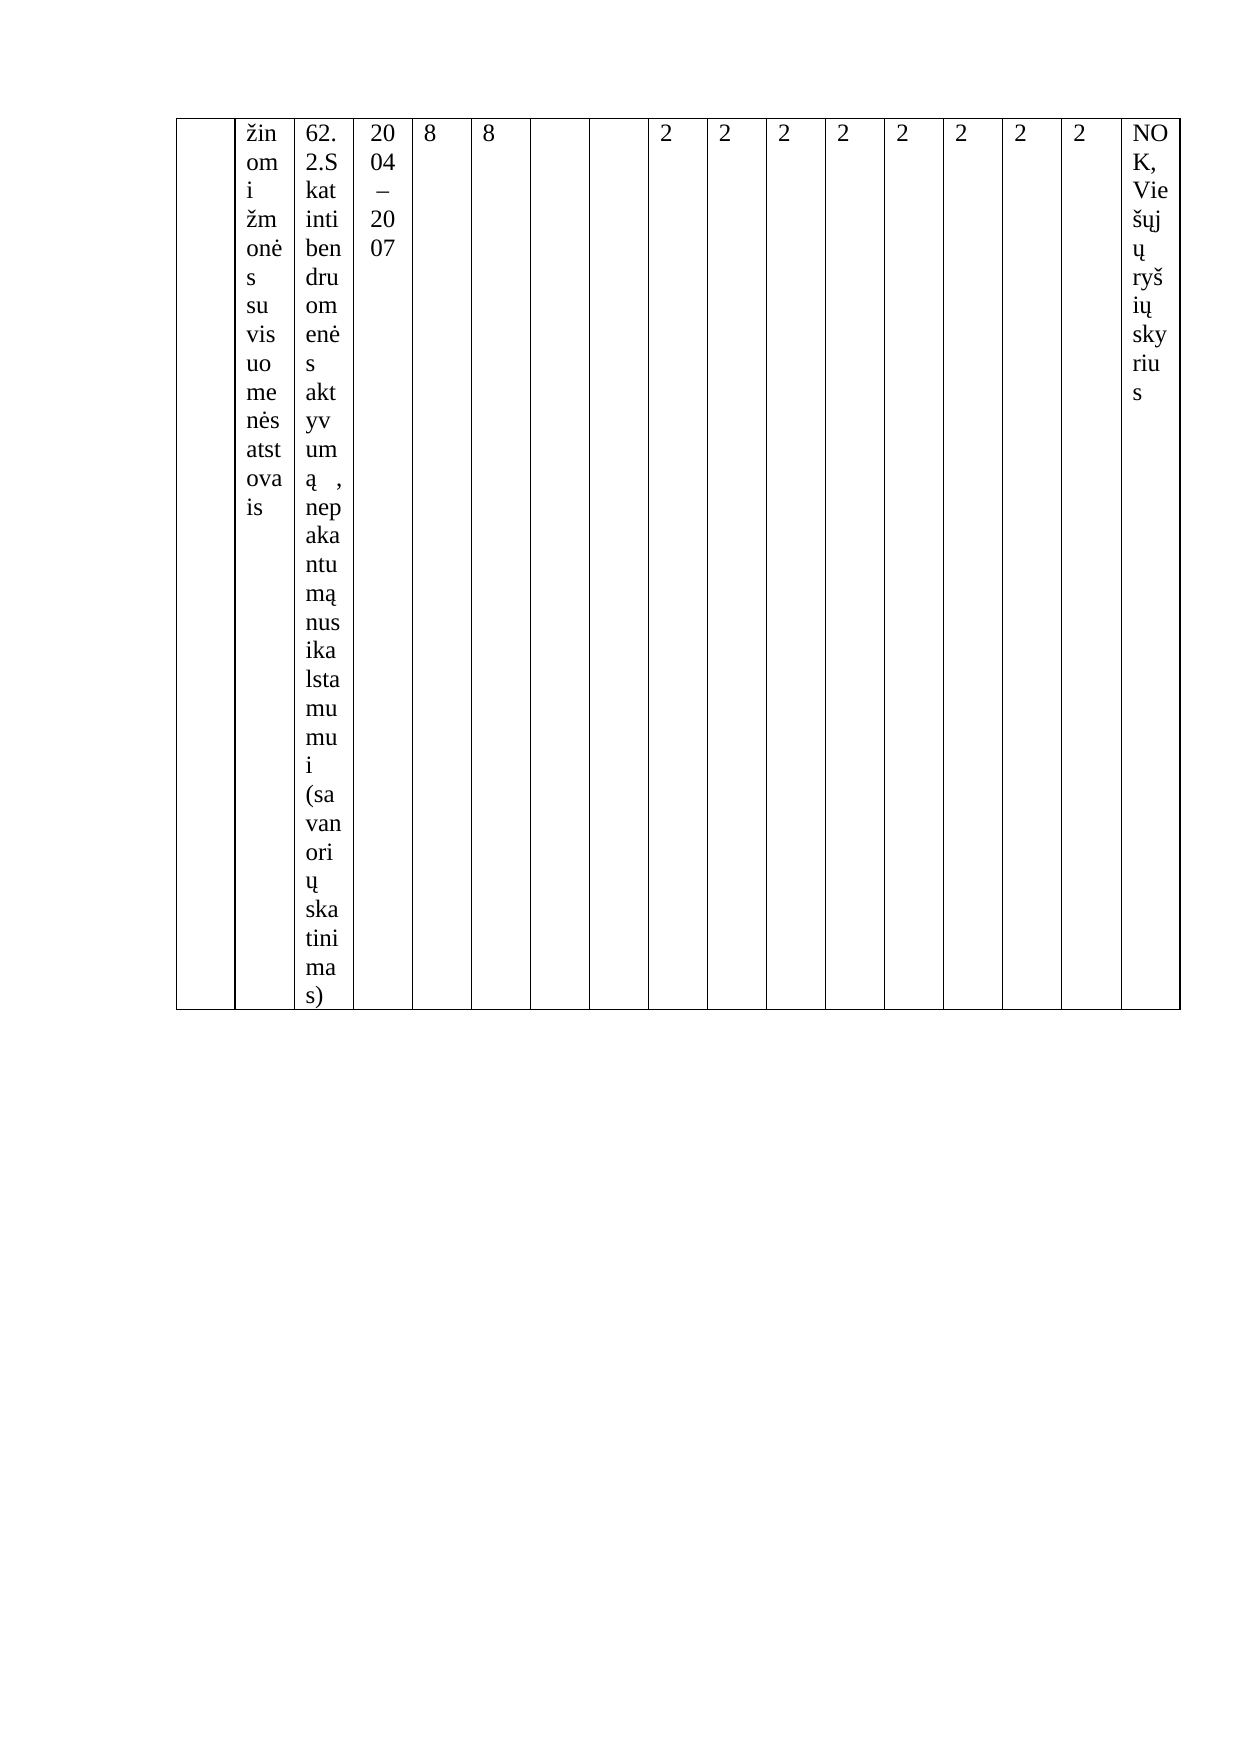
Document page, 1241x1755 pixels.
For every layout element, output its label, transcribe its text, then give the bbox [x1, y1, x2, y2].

table_cell 2 [826, 119, 884, 1009]
table_cell 2 [944, 119, 1002, 1009]
table_cell 2 [708, 119, 766, 1009]
table_cell 8 [413, 119, 471, 1009]
table_cell NOK, Viešųjų ryšių skyrius [1122, 119, 1179, 1009]
table_cell 2 [767, 119, 825, 1009]
table_cell [177, 119, 234, 1009]
table_cell 2 [1003, 119, 1061, 1009]
table_cell 2 [1062, 119, 1121, 1009]
table_cell 62.2.Skatinti bendruomenės aktyvumą , nepakantumą nusikalstamumui (savanorių skatinimas) [295, 119, 353, 1009]
table_cell žinomi žmonės su visuomenės atstovais [236, 119, 294, 1009]
table_cell [590, 119, 648, 1009]
table_cell [531, 119, 589, 1009]
table_cell 8 [472, 119, 530, 1009]
table_cell 2 [885, 119, 943, 1009]
table_cell 2 [649, 119, 707, 1009]
table_cell 2004–2007 [354, 119, 412, 1009]
